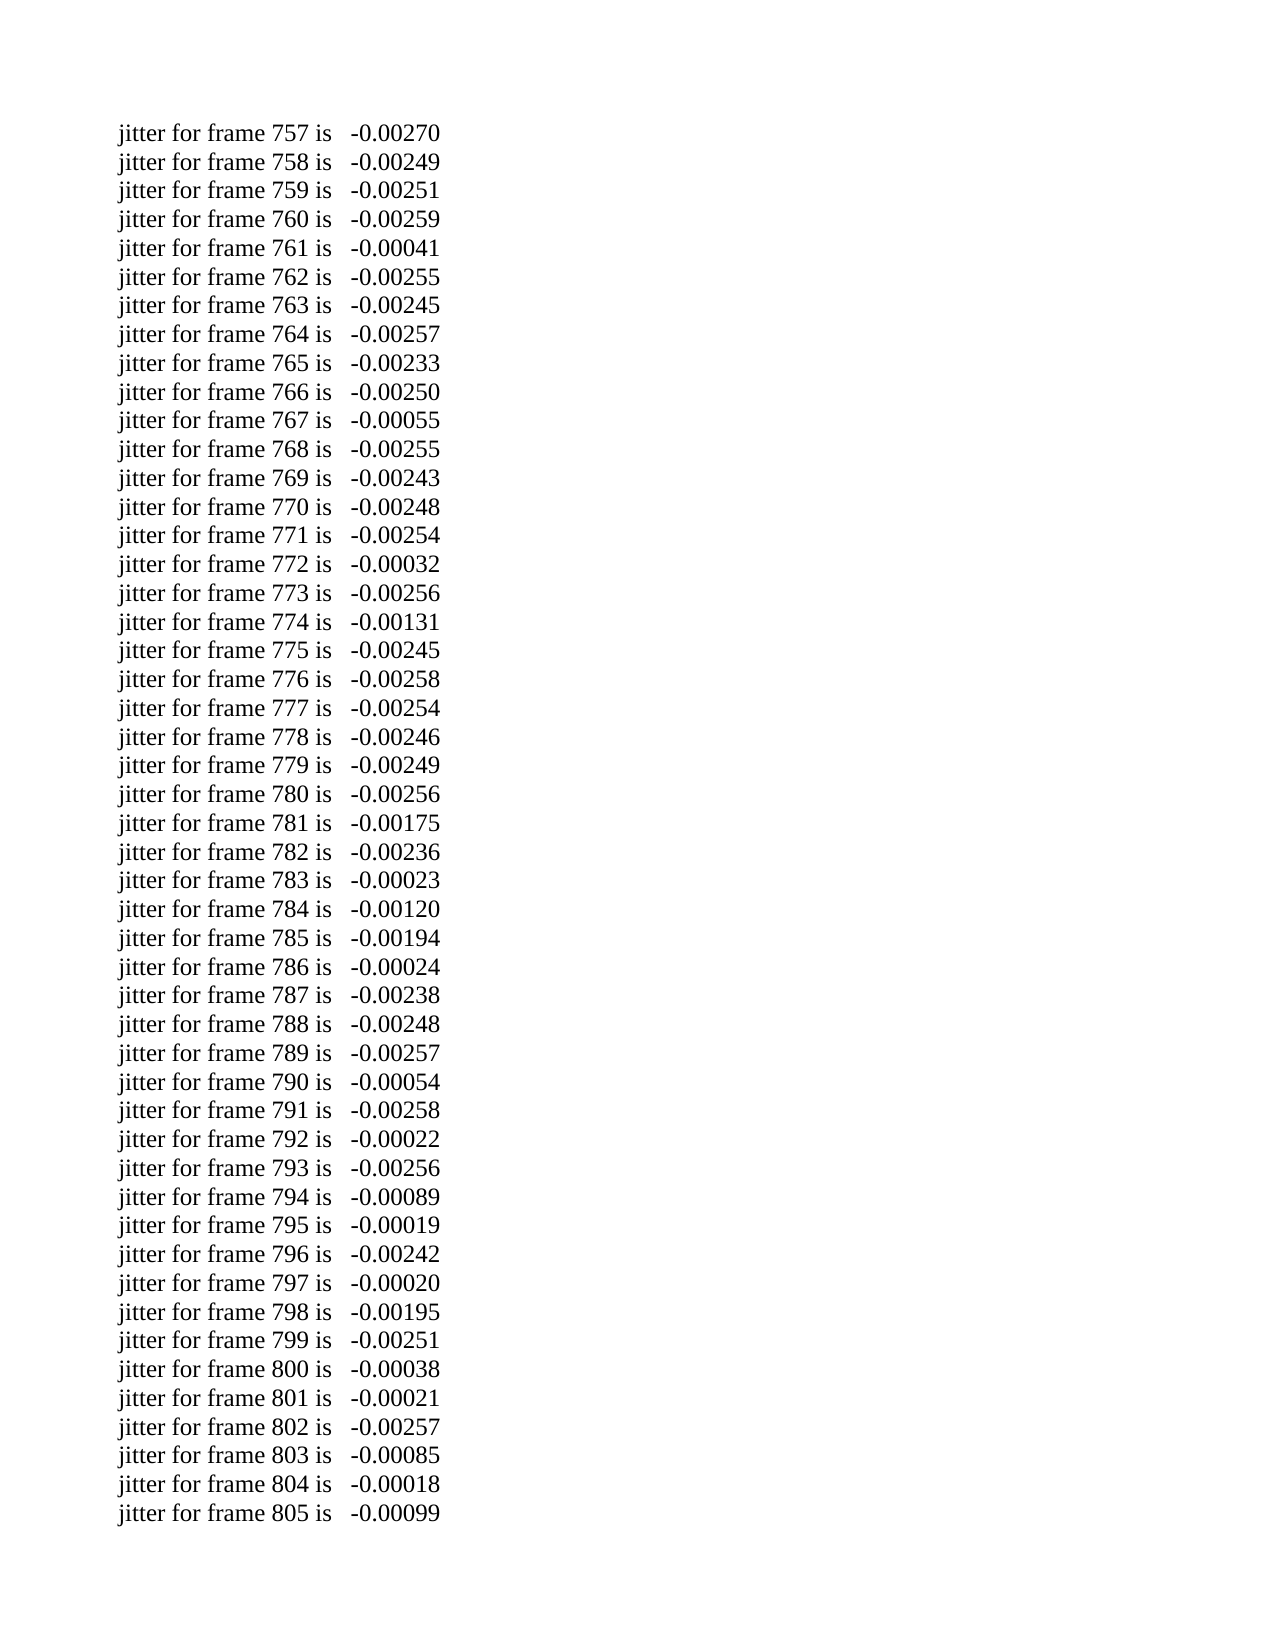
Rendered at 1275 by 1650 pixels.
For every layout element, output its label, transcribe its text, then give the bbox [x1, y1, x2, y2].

text jitter for frame 781 is -0.00175 [118, 808, 1157, 837]
text jitter for frame 768 is -0.00255 [118, 434, 1157, 463]
text jitter for frame 771 is -0.00254 [118, 521, 1157, 549]
text jitter for frame 796 is -0.00242 [118, 1239, 1157, 1268]
text jitter for frame 759 is -0.00251 [118, 176, 1157, 204]
text jitter for frame 775 is -0.00245 [118, 636, 1157, 664]
text jitter for frame 804 is -0.00018 [118, 1469, 1157, 1498]
text jitter for frame 802 is -0.00257 [118, 1412, 1157, 1441]
text jitter for frame 763 is -0.00245 [118, 291, 1157, 319]
text jitter for frame 797 is -0.00020 [118, 1268, 1157, 1297]
text jitter for frame 778 is -0.00246 [118, 722, 1157, 751]
text jitter for frame 795 is -0.00019 [118, 1211, 1157, 1239]
text jitter for frame 772 is -0.00032 [118, 549, 1157, 578]
text jitter for frame 800 is -0.00038 [118, 1354, 1157, 1383]
text jitter for frame 798 is -0.00195 [118, 1297, 1157, 1326]
text jitter for frame 765 is -0.00233 [118, 348, 1157, 377]
text jitter for frame 758 is -0.00249 [118, 147, 1157, 176]
text jitter for frame 761 is -0.00041 [118, 233, 1157, 262]
text jitter for frame 790 is -0.00054 [118, 1067, 1157, 1096]
text jitter for frame 757 is -0.00270 [118, 118, 1157, 147]
text jitter for frame 801 is -0.00021 [118, 1383, 1157, 1412]
text jitter for frame 788 is -0.00248 [118, 1009, 1157, 1038]
text jitter for frame 793 is -0.00256 [118, 1153, 1157, 1182]
text jitter for frame 762 is -0.00255 [118, 262, 1157, 291]
text jitter for frame 773 is -0.00256 [118, 578, 1157, 607]
text jitter for frame 766 is -0.00250 [118, 377, 1157, 406]
text jitter for frame 791 is -0.00258 [118, 1096, 1157, 1124]
text jitter for frame 777 is -0.00254 [118, 693, 1157, 722]
text jitter for frame 774 is -0.00131 [118, 607, 1157, 636]
text jitter for frame 776 is -0.00258 [118, 664, 1157, 693]
text jitter for frame 780 is -0.00256 [118, 779, 1157, 808]
text jitter for frame 803 is -0.00085 [118, 1441, 1157, 1469]
text jitter for frame 805 is -0.00099 [118, 1498, 1157, 1527]
text jitter for frame 760 is -0.00259 [118, 204, 1157, 233]
text jitter for frame 767 is -0.00055 [118, 406, 1157, 434]
text jitter for frame 792 is -0.00022 [118, 1124, 1157, 1153]
text jitter for frame 786 is -0.00024 [118, 952, 1157, 981]
text jitter for frame 779 is -0.00249 [118, 751, 1157, 779]
text jitter for frame 794 is -0.00089 [118, 1182, 1157, 1211]
text jitter for frame 783 is -0.00023 [118, 866, 1157, 894]
text jitter for frame 764 is -0.00257 [118, 319, 1157, 348]
text jitter for frame 789 is -0.00257 [118, 1038, 1157, 1067]
text jitter for frame 782 is -0.00236 [118, 837, 1157, 866]
text jitter for frame 784 is -0.00120 [118, 894, 1157, 923]
text jitter for frame 770 is -0.00248 [118, 492, 1157, 521]
text jitter for frame 787 is -0.00238 [118, 981, 1157, 1009]
text jitter for frame 799 is -0.00251 [118, 1326, 1157, 1354]
text jitter for frame 769 is -0.00243 [118, 463, 1157, 492]
text jitter for frame 785 is -0.00194 [118, 923, 1157, 952]
